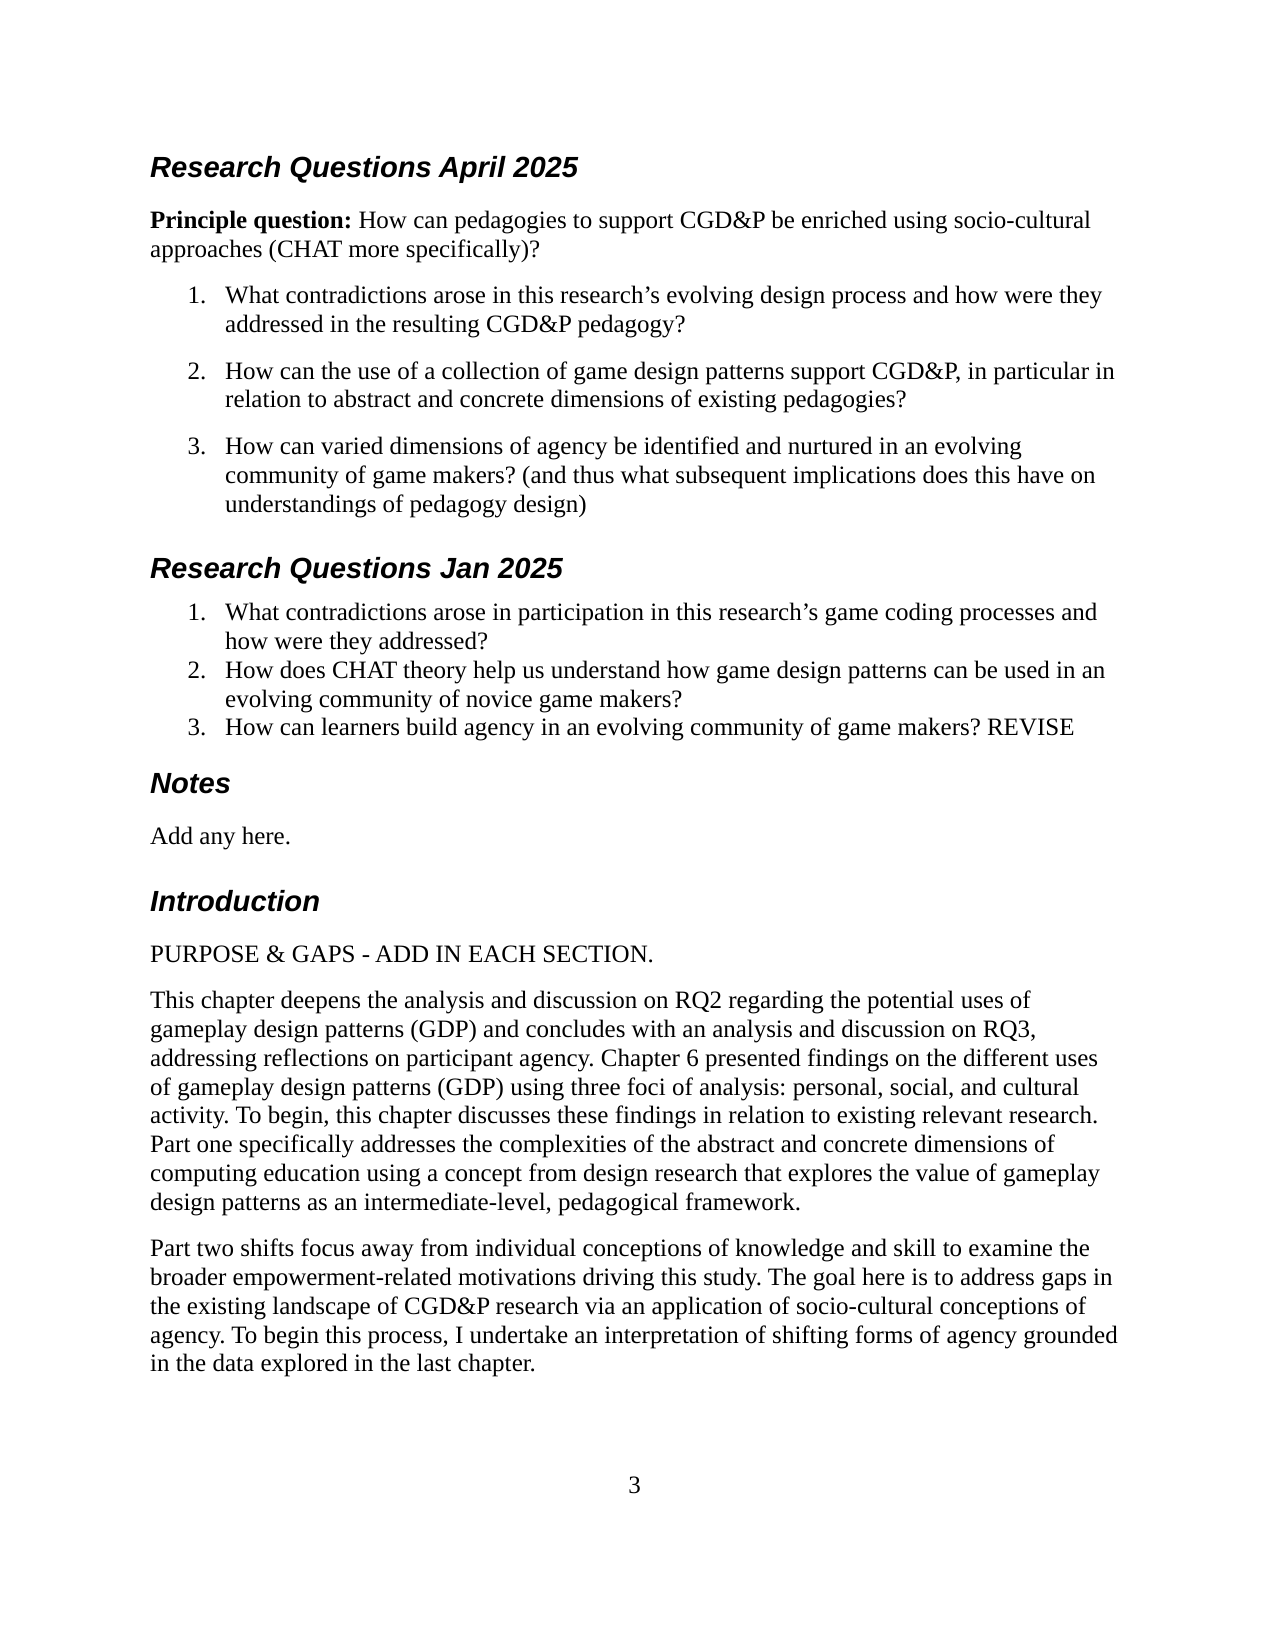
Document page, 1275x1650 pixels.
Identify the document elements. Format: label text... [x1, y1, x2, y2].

list How can learners build agency in an evolving community of game makers? REVISE [187, 712, 1125, 741]
subtitle Research Questions Jan 2025 [150, 551, 1125, 585]
list How does CHAT theory help us understand how game design patterns can be used in an evolving community of novice game makers? [187, 655, 1125, 712]
text Add any here. [150, 821, 1125, 850]
list What contradictions arose in participation in this research’s game coding processes and how were they addressed? [187, 597, 1125, 655]
text Principle question: How can pedagogies to support CGD&P be enriched using socio-cultural approaches (CHAT more specifically)? [150, 205, 1125, 262]
subtitle Introduction [150, 884, 1125, 917]
list What contradictions arose in this research’s evolving design process and how were they addressed in the resulting CGD&P pedagogy? [187, 280, 1125, 338]
text This chapter deepens the analysis and discussion on RQ2 regarding the potential uses of gameplay design patterns (GDP) and concludes with an analysis and discussion on RQ3, addressing reflections on participant agency. Chapter 6 presented findings on the different uses of gameplay design patterns (GDP) using three foci of analysis: personal, social, and cultural activity. To begin, this chapter discusses these findings in relation to existing relevant research. Part one specifically addresses the complexities of the abstract and concrete dimensions of computing education using a concept from design research that explores the value of gameplay design patterns as an intermediate-level, pedagogical framework. [150, 986, 1125, 1216]
subtitle Research Questions April 2025 [150, 150, 1125, 183]
text Part two shifts focus away from individual conceptions of knowledge and skill to examine the broader empowerment-related motivations driving this study. The goal here is to address gaps in the existing landscape of CGD&P research via an application of socio-cultural conceptions of agency. To begin this process, I undertake an interpretation of shifting forms of agency grounded in the data explored in the last chapter. [150, 1233, 1125, 1377]
subtitle Notes [150, 766, 1125, 800]
text PURPOSE & GAPS - ADD IN EACH SECTION. [150, 939, 1125, 968]
list How can varied dimensions of agency be identified and nurtured in an evolving community of game makers? (and thus what subsequent implications does this have on understandings of pedagogy design) [187, 431, 1125, 517]
list How can the use of a collection of game design patterns support CGD&P, in particular in relation to abstract and concrete dimensions of existing pedagogies? [187, 356, 1125, 413]
